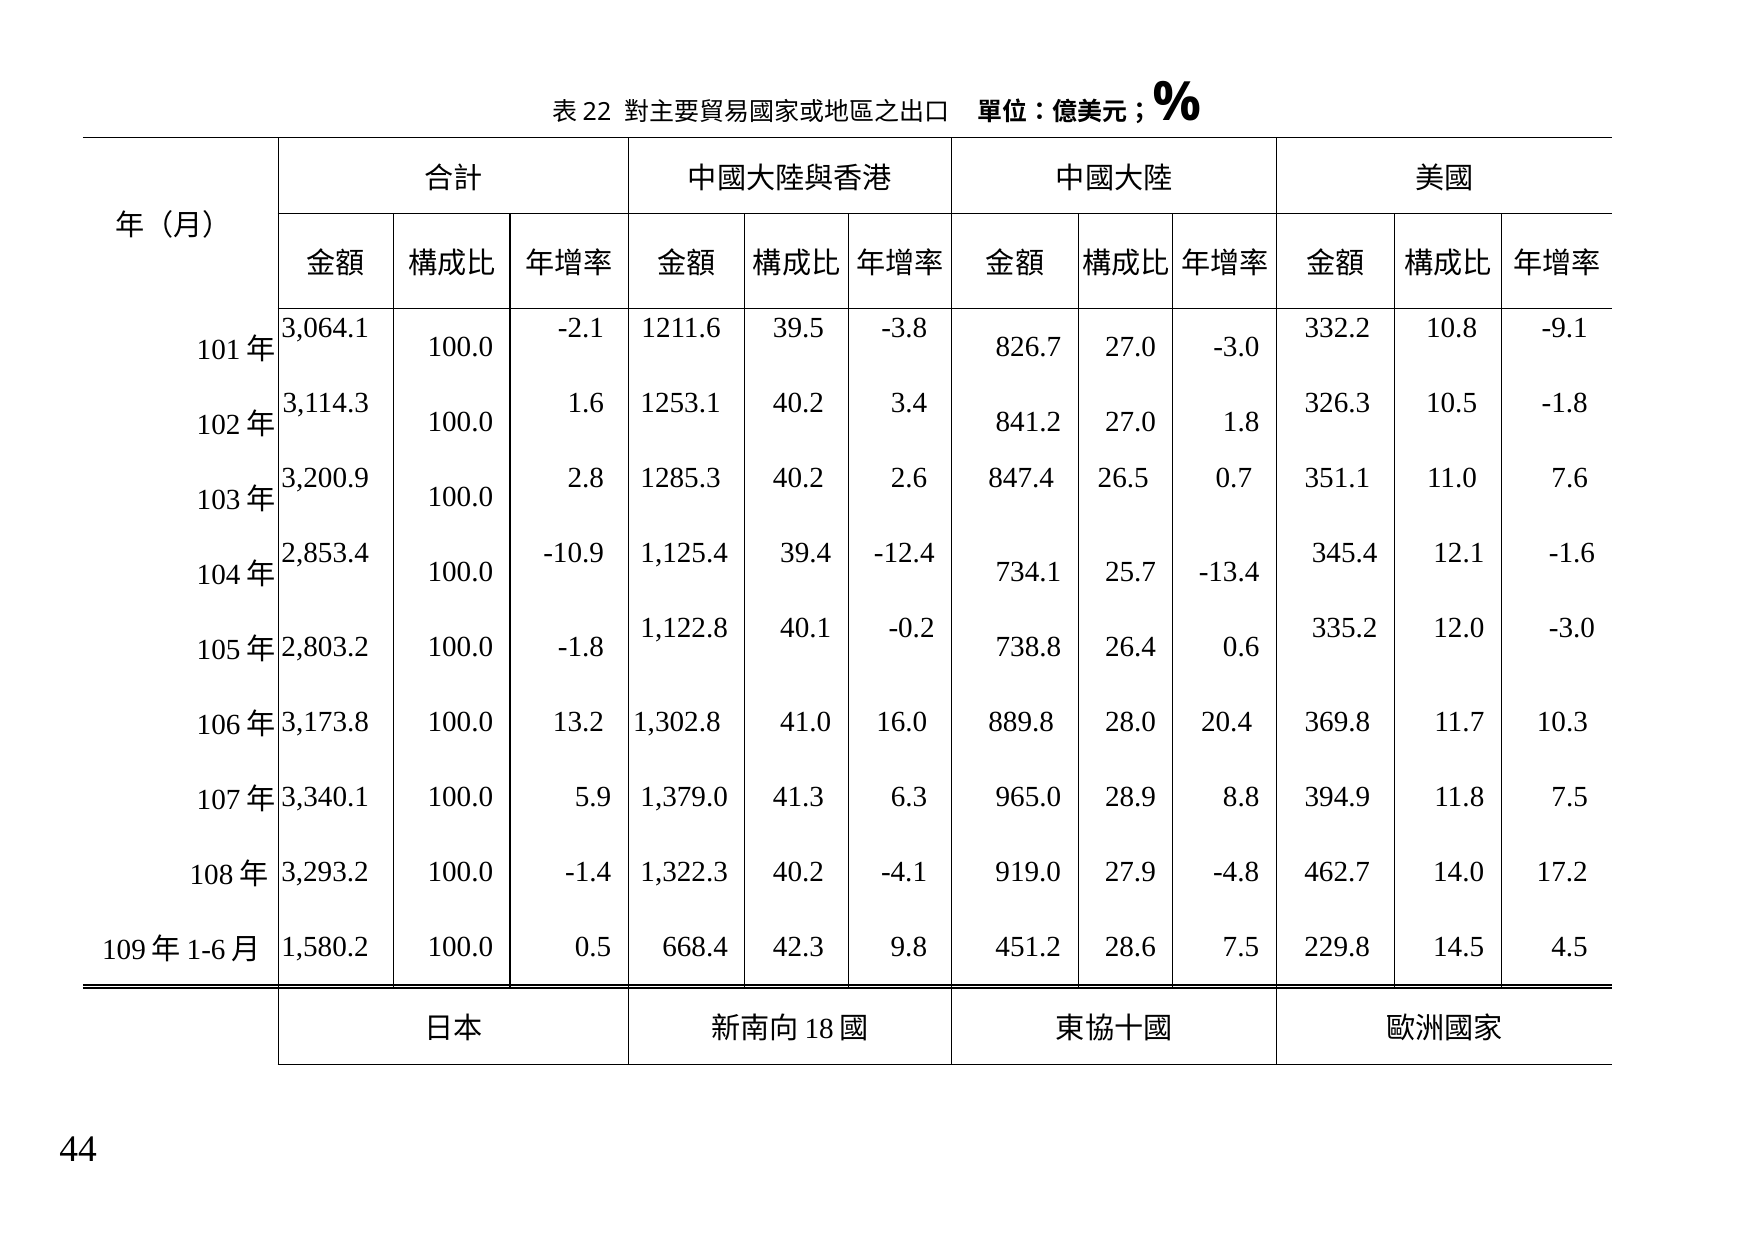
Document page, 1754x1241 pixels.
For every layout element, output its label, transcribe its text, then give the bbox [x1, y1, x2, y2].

table_cell 26.4 [1079, 609, 1172, 684]
table_cell 14.5 [1395, 909, 1501, 984]
table_cell 年增率 [1502, 214, 1612, 308]
table_cell 7.5 [1502, 759, 1612, 834]
table_cell 年增率 [511, 214, 628, 308]
table_cell -4.8 [1173, 834, 1276, 909]
table_cell 1285.3 [629, 459, 744, 534]
table_cell 2,853.4 [279, 534, 393, 609]
table_cell 1,379.0 [629, 759, 744, 834]
table_cell 13.2 [511, 684, 628, 759]
table_cell 2,803.2 [279, 609, 393, 684]
table_cell 1,322.3 [629, 834, 744, 909]
table_cell 26.5 [1079, 459, 1172, 534]
table_cell 332.2 [1277, 309, 1394, 384]
table_cell 2.8 [511, 459, 628, 534]
table_cell -10.9 [511, 534, 628, 609]
table_cell 0.7 [1173, 459, 1276, 534]
table_cell 3,173.8 [279, 684, 393, 759]
table_cell 100.0 [394, 459, 509, 534]
table_cell 3,200.9 [279, 459, 393, 534]
table_cell 20.4 [1173, 684, 1276, 759]
table_cell 100.0 [394, 684, 509, 759]
table_cell 1211.6 [629, 309, 744, 384]
table_cell 462.7 [1277, 834, 1394, 909]
table_cell 39.5 [745, 309, 848, 384]
table_cell 構成比 [1079, 214, 1172, 308]
table_cell 28.9 [1079, 759, 1172, 834]
table_cell 構成比 [1395, 214, 1501, 308]
table_cell 738.8 [952, 609, 1078, 684]
table_cell 104年 [83, 534, 278, 609]
table_cell 年增率 [1173, 214, 1276, 308]
table_cell 27.0 [1079, 384, 1172, 459]
table_header 合計 [279, 138, 628, 213]
table_cell 1,302.8 [629, 684, 744, 759]
table_cell 451.2 [952, 909, 1078, 984]
table_cell 17.2 [1502, 834, 1612, 909]
table_cell 4.5 [1502, 909, 1612, 984]
table_cell -2.1 [511, 309, 628, 384]
table_cell 0.6 [1173, 609, 1276, 684]
table_cell -1.8 [1502, 384, 1612, 459]
table_cell 27.9 [1079, 834, 1172, 909]
table_cell -9.1 [1502, 309, 1612, 384]
table_cell 2.6 [849, 459, 951, 534]
table_cell 25.7 [1079, 534, 1172, 609]
table_cell 11.7 [1395, 684, 1501, 759]
table_cell 965.0 [952, 759, 1078, 834]
table_cell 5.9 [511, 759, 628, 834]
table_cell 9.8 [849, 909, 951, 984]
table_cell [83, 989, 278, 1063]
table_cell -1.6 [1502, 534, 1612, 609]
table_cell -12.4 [849, 534, 951, 609]
table_cell -3.0 [1173, 309, 1276, 384]
table_cell 1.6 [511, 384, 628, 459]
table_cell 12.1 [1395, 534, 1501, 609]
table_cell 7.6 [1502, 459, 1612, 534]
table_cell 369.8 [1277, 684, 1394, 759]
table_header 年（月） [83, 138, 278, 308]
table_cell 351.1 [1277, 459, 1394, 534]
table_cell 108年 [83, 834, 278, 909]
table_cell 1,580.2 [279, 909, 393, 984]
table_cell 847.4 [952, 459, 1078, 534]
table_cell 100.0 [394, 384, 509, 459]
table_cell 345.4 [1277, 534, 1394, 609]
table_cell 10.3 [1502, 684, 1612, 759]
table_cell 3,064.1 [279, 309, 393, 384]
table_header 中國大陸 [952, 138, 1276, 213]
table_cell -3.8 [849, 309, 951, 384]
table_cell 1.8 [1173, 384, 1276, 459]
table_cell 1,125.4 [629, 534, 744, 609]
table_cell 841.2 [952, 384, 1078, 459]
table_cell 3.4 [849, 384, 951, 459]
subtitle 表22 對主要貿易國家或地區之出口 單位：億美元；% [59, 62, 1636, 137]
table_cell -0.2 [849, 609, 951, 684]
table_cell 11.8 [1395, 759, 1501, 834]
table_cell 東協十國 [952, 989, 1276, 1063]
table_cell 40.2 [745, 384, 848, 459]
table_cell 10.8 [1395, 309, 1501, 384]
table_cell 6.3 [849, 759, 951, 834]
table_cell 40.2 [745, 834, 848, 909]
table_cell 100.0 [394, 609, 509, 684]
table_cell 金額 [952, 214, 1078, 308]
table_cell 734.1 [952, 534, 1078, 609]
table_cell -4.1 [849, 834, 951, 909]
table_cell 100.0 [394, 759, 509, 834]
table_cell 構成比 [394, 214, 509, 308]
table_cell 3,293.2 [279, 834, 393, 909]
table_cell 39.4 [745, 534, 848, 609]
table_cell 40.2 [745, 459, 848, 534]
table_cell 10.5 [1395, 384, 1501, 459]
table_header 美國 [1277, 138, 1612, 213]
table_cell -13.4 [1173, 534, 1276, 609]
table_cell 14.0 [1395, 834, 1501, 909]
table_cell -3.0 [1502, 609, 1612, 684]
table_cell 100.0 [394, 534, 509, 609]
table_cell 新南向18國 [629, 989, 951, 1063]
table_cell 8.8 [1173, 759, 1276, 834]
table_cell 40.1 [745, 609, 848, 684]
table_cell 100.0 [394, 834, 509, 909]
table_cell 年增率 [849, 214, 951, 308]
table_cell 826.7 [952, 309, 1078, 384]
table_cell 3,340.1 [279, 759, 393, 834]
table_cell 金額 [629, 214, 744, 308]
table_cell 107年 [83, 759, 278, 834]
table_cell 106年 [83, 684, 278, 759]
table_cell 12.0 [1395, 609, 1501, 684]
table_header 中國大陸與香港 [629, 138, 951, 213]
table_cell 326.3 [1277, 384, 1394, 459]
table_cell 歐洲國家 [1277, 989, 1612, 1063]
table_cell 101年 [83, 308, 278, 384]
table_cell 919.0 [952, 834, 1078, 909]
table_cell -1.4 [511, 834, 628, 909]
table_cell -1.8 [511, 609, 628, 684]
table_cell 日本 [279, 989, 628, 1063]
table_cell 42.3 [745, 909, 848, 984]
table_cell 229.8 [1277, 909, 1394, 984]
table_cell 7.5 [1173, 909, 1276, 984]
table_cell 100.0 [394, 909, 509, 984]
table_cell 3,114.3 [279, 384, 393, 459]
table_cell 102年 [83, 384, 278, 459]
table_cell 103年 [83, 459, 278, 534]
table_cell 1,122.8 [629, 609, 744, 684]
table_cell 16.0 [849, 684, 951, 759]
table_cell 金額 [279, 214, 393, 308]
table_cell 28.0 [1079, 684, 1172, 759]
table_cell 11.0 [1395, 459, 1501, 534]
table_cell 1253.1 [629, 384, 744, 459]
table_cell 28.6 [1079, 909, 1172, 984]
table_cell 構成比 [745, 214, 848, 308]
table_cell 41.0 [745, 684, 848, 759]
table_cell 335.2 [1277, 609, 1394, 684]
table_cell 金額 [1277, 214, 1394, 308]
table_cell 668.4 [629, 909, 744, 984]
table_cell 27.0 [1079, 309, 1172, 384]
table_cell 394.9 [1277, 759, 1394, 834]
table_cell 100.0 [394, 309, 509, 384]
table_cell 109年1-6月 [83, 909, 278, 984]
table_cell 105年 [83, 609, 278, 684]
table_cell 41.3 [745, 759, 848, 834]
table_cell 0.5 [511, 909, 628, 984]
table_cell 889.8 [952, 684, 1078, 759]
